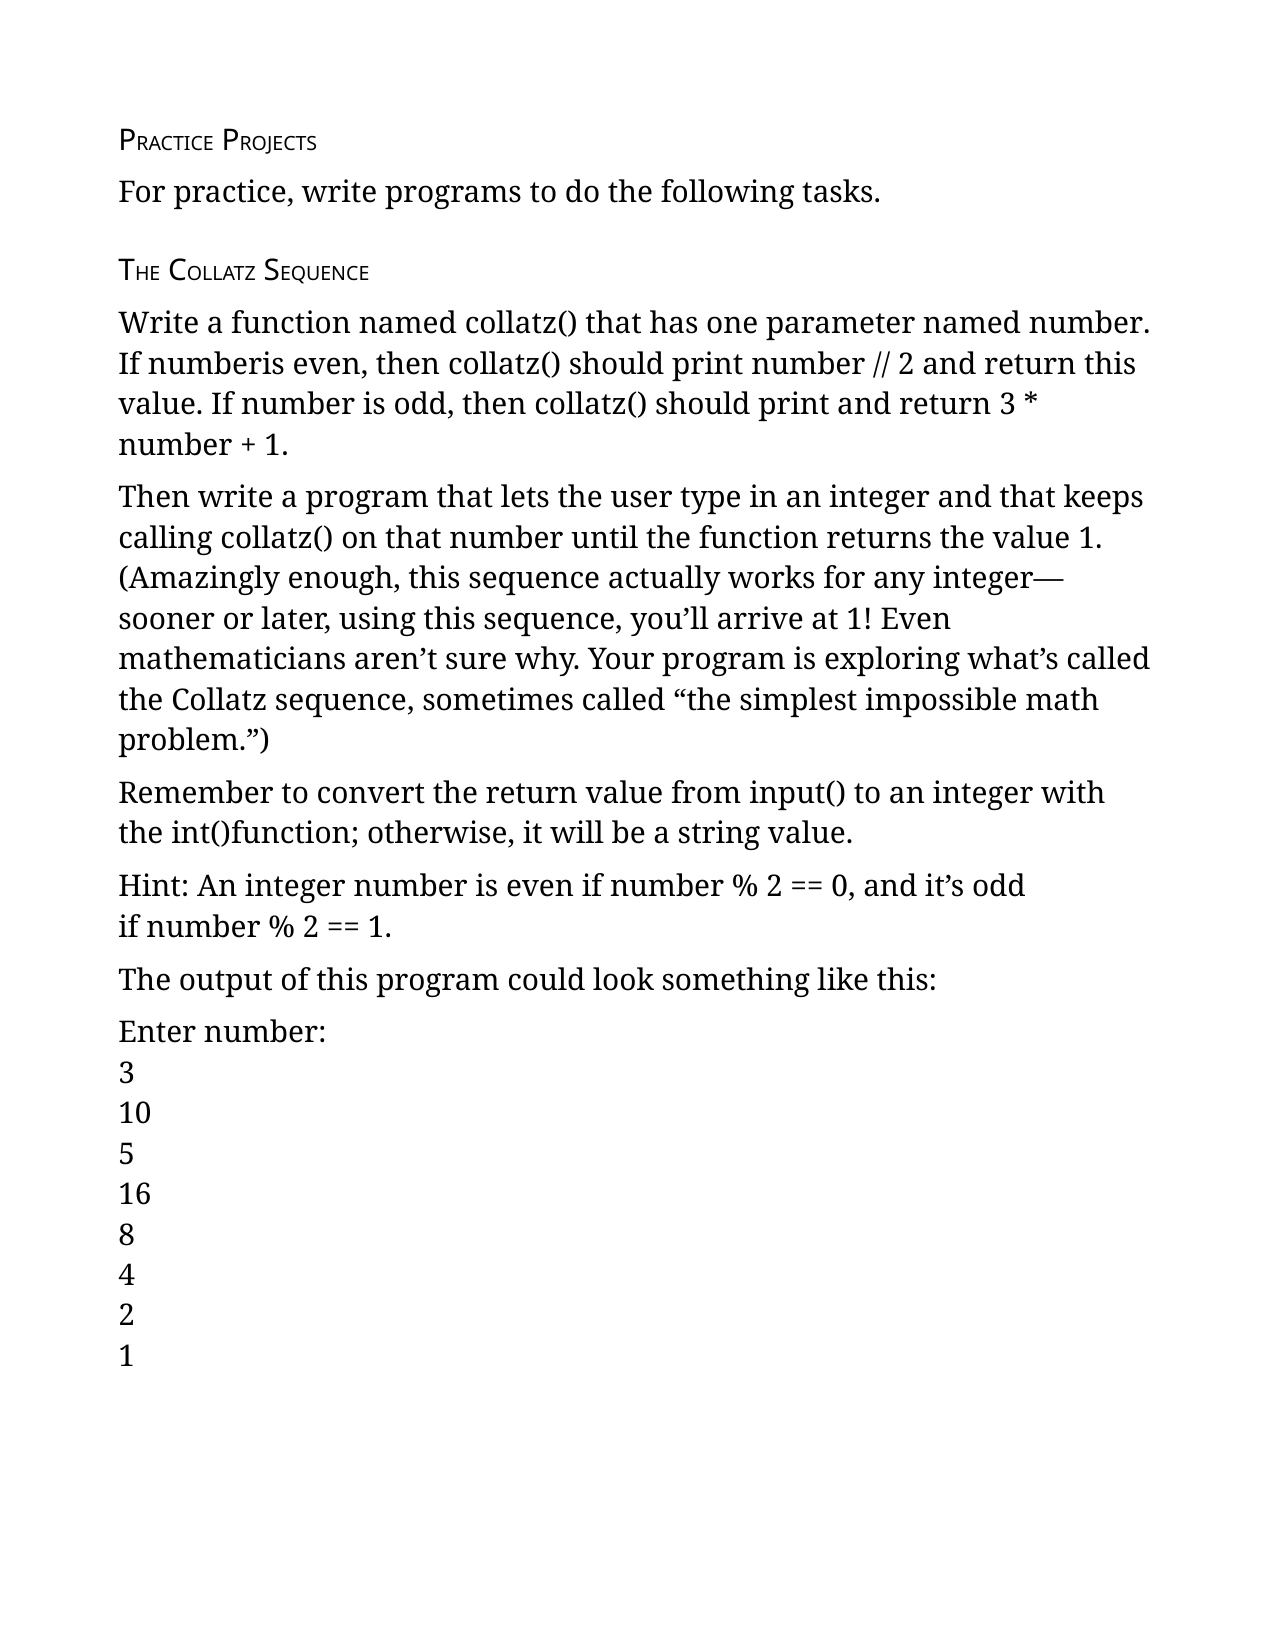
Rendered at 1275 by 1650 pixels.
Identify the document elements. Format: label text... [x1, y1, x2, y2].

text Write a function named collatz() that has one parameter named number. If numberis even, then collatz() should print number // 2 and return this value. If number is odd, then collatz() should print and return 3 * number + 1. [118, 302, 1157, 463]
text The output of this program could look something like this: [118, 958, 1157, 998]
subtitle Practice Projects [118, 118, 1157, 158]
text For practice, write programs to do the following tasks. [118, 171, 1157, 211]
text 16 [118, 1173, 1157, 1213]
text 5 [118, 1132, 1157, 1173]
text 2 [118, 1294, 1157, 1334]
text Then write a program that lets the user type in an integer and that keeps calling collatz() on that number until the function returns the value 1. (Amazingly enough, this sequence actually works for any integer—sooner or later, using this sequence, you’ll arrive at 1! Even mathematicians aren’t sure why. Your program is exploring what’s called the Collatz sequence, sometimes called “the simplest impossible math problem.”) [118, 476, 1157, 759]
text 4 [118, 1253, 1157, 1294]
text Remember to convert the return value from input() to an integer with the int()function; otherwise, it will be a string value. [118, 771, 1157, 852]
text 3 [118, 1051, 1157, 1092]
subtitle The Collatz Sequence [118, 249, 1157, 289]
text 1 [118, 1334, 1157, 1375]
text Enter number: [118, 1011, 1157, 1051]
text 8 [118, 1213, 1157, 1253]
text Hint: An integer number is even if number % 2 == 0, and it’s odd if number % 2 == 1. [118, 865, 1157, 946]
text 10 [118, 1092, 1157, 1132]
